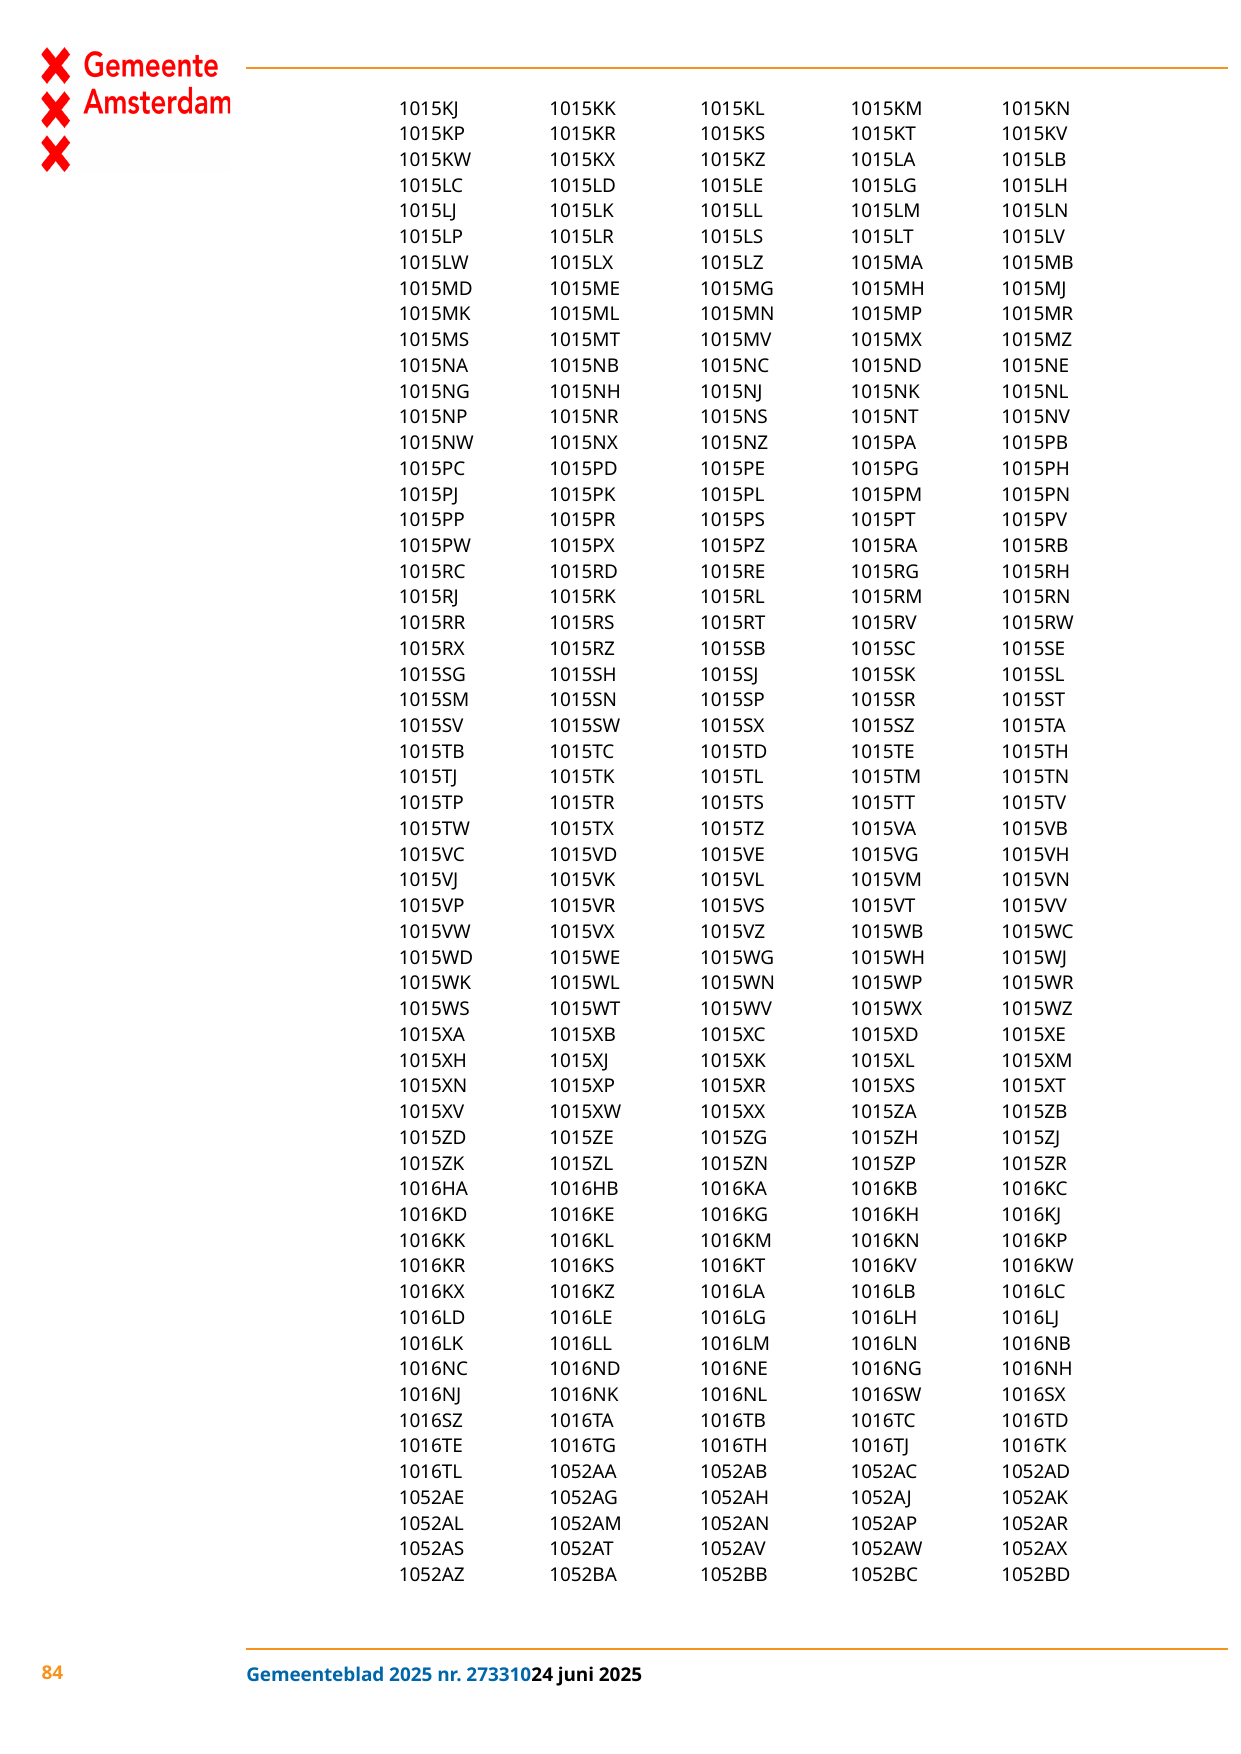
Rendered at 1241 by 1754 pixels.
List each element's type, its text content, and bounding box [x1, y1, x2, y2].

table_cell 1016KB [850, 1175, 1001, 1201]
table_cell 1015XV [399, 1098, 549, 1124]
table_cell 1015KW [399, 146, 549, 172]
table_cell 1015SH [549, 661, 700, 687]
table_cell [248, 661, 398, 687]
table_cell 1016KZ [549, 1278, 700, 1304]
table_cell 1015XX [700, 1098, 850, 1124]
table_cell 1015NX [549, 429, 700, 455]
table_cell 1052AX [1001, 1536, 1152, 1561]
table_cell 1015ZP [850, 1150, 1001, 1175]
table_cell 1015SX [700, 712, 850, 738]
table_cell 1015RN [1001, 584, 1152, 609]
table_cell 1015SE [1001, 635, 1152, 661]
table_cell 1015NB [549, 352, 700, 378]
table_cell 1016KJ [1001, 1201, 1152, 1227]
table_cell 1015SJ [700, 661, 850, 687]
table_cell 1016KA [700, 1175, 850, 1201]
table_cell 1016KX [399, 1278, 549, 1304]
table_cell 1015KK [549, 95, 700, 121]
table_cell 1015MS [399, 326, 549, 352]
table_cell 1052AH [700, 1484, 850, 1510]
table_cell 1015TK [549, 764, 700, 789]
table_cell 1015MD [399, 275, 549, 301]
table_cell 1015VZ [700, 918, 850, 944]
table_cell 1015XN [399, 1073, 549, 1098]
table_cell [248, 1433, 398, 1458]
table_cell [248, 1459, 398, 1484]
table_cell 1015PR [549, 506, 700, 532]
table_cell [248, 1175, 398, 1201]
table_cell 1015TJ [399, 764, 549, 789]
table_cell 1015TP [399, 790, 549, 815]
table_cell 1052AV [700, 1536, 850, 1561]
picture [41, 47, 231, 172]
table_cell 1052AJ [850, 1484, 1001, 1510]
table_cell 1015XE [1001, 1021, 1152, 1047]
table_cell 1015RD [549, 558, 700, 584]
table_cell 1016KM [700, 1227, 850, 1253]
table_cell 1015LH [1001, 172, 1152, 198]
table_cell 1016LE [549, 1304, 700, 1330]
table_cell 1015MH [850, 275, 1001, 301]
table_cell 1015XB [549, 1021, 700, 1047]
table_cell 1015NP [399, 404, 549, 429]
table_cell 1016KK [399, 1227, 549, 1253]
table_cell 1015ML [549, 301, 700, 326]
table_cell 1016LA [700, 1278, 850, 1304]
table_cell 1016NC [399, 1356, 549, 1381]
table_cell 1015SK [850, 661, 1001, 687]
table_cell 1052BD [1001, 1561, 1152, 1587]
table_cell [248, 1124, 398, 1150]
table_cell 1016LK [399, 1330, 549, 1356]
table_cell 1052AB [700, 1459, 850, 1484]
table_cell 1015VD [549, 841, 700, 867]
table_cell 1015PT [850, 506, 1001, 532]
table_cell 1015NK [850, 378, 1001, 403]
table_cell 1015KX [549, 146, 700, 172]
table_cell 1016KH [850, 1201, 1001, 1227]
table_cell 1015NT [850, 404, 1001, 429]
table_cell 1015WB [850, 918, 1001, 944]
table_cell 1016SX [1001, 1381, 1152, 1407]
table_cell 1015VN [1001, 867, 1152, 892]
table_cell 1015WT [549, 995, 700, 1021]
table_cell [248, 146, 398, 172]
table_cell 1015LX [549, 249, 700, 275]
table_cell 1016NJ [399, 1381, 549, 1407]
table_cell [248, 455, 398, 481]
table_cell 1015ND [850, 352, 1001, 378]
table_cell [248, 1304, 398, 1330]
table_cell 1015PG [850, 455, 1001, 481]
table_cell 1015XS [850, 1073, 1001, 1098]
table_cell 1016TJ [850, 1433, 1001, 1458]
table_cell 1016TC [850, 1407, 1001, 1433]
table_cell 1015LG [850, 172, 1001, 198]
table_cell 1015VJ [399, 867, 549, 892]
table_cell 1015WS [399, 995, 549, 1021]
table_cell 1015SP [700, 687, 850, 712]
table_cell 1015LC [399, 172, 549, 198]
table_cell 1015VK [549, 867, 700, 892]
table_cell [248, 249, 398, 275]
table_cell 1016KG [700, 1201, 850, 1227]
table_cell 1015WN [700, 970, 850, 995]
table_cell 1016KL [549, 1227, 700, 1253]
table_cell [248, 918, 398, 944]
table_cell 1015LP [399, 224, 549, 249]
table_cell 1015LS [700, 224, 850, 249]
table_cell 1015LB [1001, 146, 1152, 172]
table_cell 1015SL [1001, 661, 1152, 687]
table_cell 1015KR [549, 121, 700, 146]
table_cell 1052AN [700, 1510, 850, 1536]
table_cell 1015WL [549, 970, 700, 995]
table_cell 1015RS [549, 609, 700, 635]
table_cell 1015MR [1001, 301, 1152, 326]
table_cell 1015ZA [850, 1098, 1001, 1124]
table_cell 1015NA [399, 352, 549, 378]
table_cell 1015WG [700, 944, 850, 969]
table_cell 1015SG [399, 661, 549, 687]
table_cell 1015PP [399, 506, 549, 532]
table_cell 1016LD [399, 1304, 549, 1330]
table_cell 1015VW [399, 918, 549, 944]
table_cell 1015LK [549, 198, 700, 223]
table_cell [248, 1510, 398, 1536]
table_cell 1016KD [399, 1201, 549, 1227]
table_cell 1015PD [549, 455, 700, 481]
table_cell 1052AE [399, 1484, 549, 1510]
table_cell [248, 609, 398, 635]
table_cell 1015KZ [700, 146, 850, 172]
table_cell 1015PW [399, 532, 549, 558]
table_cell [248, 429, 398, 455]
table_cell 1052AG [549, 1484, 700, 1510]
table_cell 1015PV [1001, 506, 1152, 532]
table_cell 1016TL [399, 1459, 549, 1484]
table_cell 1016ND [549, 1356, 700, 1381]
table_cell 1015VX [549, 918, 700, 944]
table_cell 1016LJ [1001, 1304, 1152, 1330]
table_cell [248, 1201, 398, 1227]
table_cell 1052AM [549, 1510, 700, 1536]
table_cell 1015TH [1001, 738, 1152, 764]
table_cell 1052AT [549, 1536, 700, 1561]
table_cell [248, 790, 398, 815]
table_cell 1015NW [399, 429, 549, 455]
table_cell [248, 481, 398, 506]
table_cell [248, 1536, 398, 1561]
table_cell [248, 970, 398, 995]
table_cell [248, 815, 398, 841]
table_cell 1052AK [1001, 1484, 1152, 1510]
table_cell 1015ST [1001, 687, 1152, 712]
table_cell 1016KT [700, 1253, 850, 1278]
table_cell 1015TR [549, 790, 700, 815]
table_cell [248, 867, 398, 892]
table_cell 1015NZ [700, 429, 850, 455]
table_cell 1015SR [850, 687, 1001, 712]
table_cell 1015ZH [850, 1124, 1001, 1150]
table_cell 1016LL [549, 1330, 700, 1356]
table_cell 1016SW [850, 1381, 1001, 1407]
table_cell 1052AL [399, 1510, 549, 1536]
table_cell 1016KE [549, 1201, 700, 1227]
table_cell 1016NG [850, 1356, 1001, 1381]
table_cell 1016TK [1001, 1433, 1152, 1458]
table_cell 1016NL [700, 1381, 850, 1407]
table_cell 1015TN [1001, 764, 1152, 789]
table_cell 1015VM [850, 867, 1001, 892]
table_cell 1015VA [850, 815, 1001, 841]
table_cell 1016SZ [399, 1407, 549, 1433]
table_cell [248, 1381, 398, 1407]
table_cell 1015MK [399, 301, 549, 326]
table_cell 1052AP [850, 1510, 1001, 1536]
table_cell 1016LB [850, 1278, 1001, 1304]
table_cell 1016NE [700, 1356, 850, 1381]
table_cell 1015ZL [549, 1150, 700, 1175]
table_cell 1015NJ [700, 378, 850, 403]
table_cell 1015ME [549, 275, 700, 301]
table_cell [248, 352, 398, 378]
table_cell [248, 635, 398, 661]
table_cell 1015PN [1001, 481, 1152, 506]
table_cell 1015ZG [700, 1124, 850, 1150]
table_cell [248, 404, 398, 429]
table_cell 1015VS [700, 893, 850, 918]
table_cell 1015NS [700, 404, 850, 429]
table_cell 1015ZJ [1001, 1124, 1152, 1150]
table_cell 1052AS [399, 1536, 549, 1561]
table_cell [248, 301, 398, 326]
table_cell 1015VV [1001, 893, 1152, 918]
table_cell 1015TM [850, 764, 1001, 789]
table_cell 1015ZE [549, 1124, 700, 1150]
table_cell 1015XJ [549, 1047, 700, 1072]
table_cell 1015PB [1001, 429, 1152, 455]
table_cell 1015WH [850, 944, 1001, 969]
table_cell 1015MN [700, 301, 850, 326]
table_cell 1015SC [850, 635, 1001, 661]
table_cell 1015SN [549, 687, 700, 712]
table_cell [248, 1098, 398, 1124]
table_cell [248, 1021, 398, 1047]
table_cell 1015PA [850, 429, 1001, 455]
table_cell 1052BC [850, 1561, 1001, 1587]
table_cell 1015RA [850, 532, 1001, 558]
table_cell 1015LN [1001, 198, 1152, 223]
table_cell 1015WD [399, 944, 549, 969]
table_cell 1015VB [1001, 815, 1152, 841]
table_cell [248, 558, 398, 584]
table_cell 1015XC [700, 1021, 850, 1047]
table_cell [248, 712, 398, 738]
table_cell [248, 1561, 398, 1587]
table_cell [248, 687, 398, 712]
table_cell 1015VG [850, 841, 1001, 867]
table_cell 1015LJ [399, 198, 549, 223]
table_cell 1016HB [549, 1175, 700, 1201]
table_cell 1015VP [399, 893, 549, 918]
table_cell 1015XL [850, 1047, 1001, 1072]
table_cell 1015NE [1001, 352, 1152, 378]
table_cell 1015MA [850, 249, 1001, 275]
table_cell 1015XW [549, 1098, 700, 1124]
table_cell 1016LH [850, 1304, 1001, 1330]
table_cell 1015MP [850, 301, 1001, 326]
table_cell 1015KP [399, 121, 549, 146]
table_cell [248, 841, 398, 867]
table_cell [248, 172, 398, 198]
table_cell 1015TD [700, 738, 850, 764]
table_cell 1016HA [399, 1175, 549, 1201]
table_cell [248, 378, 398, 403]
table_cell [248, 121, 398, 146]
table_cell 1015LZ [700, 249, 850, 275]
table_cell [248, 1073, 398, 1098]
table_cell 1015RL [700, 584, 850, 609]
table_cell 1052AR [1001, 1510, 1152, 1536]
table_cell 1015RX [399, 635, 549, 661]
table_cell 1015LL [700, 198, 850, 223]
table_cell 1015XA [399, 1021, 549, 1047]
table_cell 1015VT [850, 893, 1001, 918]
table_cell 1015TW [399, 815, 549, 841]
table_cell 1015RK [549, 584, 700, 609]
table_cell 1016NH [1001, 1356, 1152, 1381]
table_cell 1052BA [549, 1561, 700, 1587]
table_cell 1016TD [1001, 1407, 1152, 1433]
table_cell 1015TL [700, 764, 850, 789]
table_cell 1015MG [700, 275, 850, 301]
table_cell 1015TS [700, 790, 850, 815]
table_cell 1015MT [549, 326, 700, 352]
table_cell 1015LD [549, 172, 700, 198]
table_cell 1015WX [850, 995, 1001, 1021]
table_cell 1015LT [850, 224, 1001, 249]
table_cell 1015WV [700, 995, 850, 1021]
table_cell 1015TA [1001, 712, 1152, 738]
table_cell 1015PS [700, 506, 850, 532]
table_cell 1015LV [1001, 224, 1152, 249]
table_cell 1015KT [850, 121, 1001, 146]
table_cell 1015ZR [1001, 1150, 1152, 1175]
table_cell 1015KM [850, 95, 1001, 121]
table_cell 1016LG [700, 1304, 850, 1330]
table_cell 1016NB [1001, 1330, 1152, 1356]
table_cell 1015RG [850, 558, 1001, 584]
table_cell [248, 893, 398, 918]
table_cell 1015LR [549, 224, 700, 249]
table_cell 1015NH [549, 378, 700, 403]
table_cell [248, 1278, 398, 1304]
table_cell [248, 198, 398, 223]
table_cell 1015MJ [1001, 275, 1152, 301]
table_cell 1015SZ [850, 712, 1001, 738]
table_cell 1015VC [399, 841, 549, 867]
table_cell 1015NL [1001, 378, 1152, 403]
table_cell 1016LN [850, 1330, 1001, 1356]
table_cell 1016KR [399, 1253, 549, 1278]
table_cell 1015XH [399, 1047, 549, 1072]
table_cell 1015PX [549, 532, 700, 558]
table_cell [248, 1330, 398, 1356]
table_cell 1015RJ [399, 584, 549, 609]
table_cell 1015TB [399, 738, 549, 764]
table_cell 1015XK [700, 1047, 850, 1072]
table_cell 1015PJ [399, 481, 549, 506]
table_cell 1015RH [1001, 558, 1152, 584]
table_cell 1052AZ [399, 1561, 549, 1587]
table_cell 1015NV [1001, 404, 1152, 429]
table_cell 1016TE [399, 1433, 549, 1458]
table_cell 1015KS [700, 121, 850, 146]
table_cell [248, 584, 398, 609]
table_cell 1015SM [399, 687, 549, 712]
table_cell 1015ZN [700, 1150, 850, 1175]
table_cell 1016KS [549, 1253, 700, 1278]
table_cell 1015VL [700, 867, 850, 892]
table_cell 1015WZ [1001, 995, 1152, 1021]
table_cell [248, 506, 398, 532]
table_cell 1015ZB [1001, 1098, 1152, 1124]
table_cell [248, 326, 398, 352]
table_cell [248, 95, 398, 121]
table_cell [248, 275, 398, 301]
table_cell 1015WJ [1001, 944, 1152, 969]
table_cell 1015VR [549, 893, 700, 918]
table_cell 1015ZD [399, 1124, 549, 1150]
table_cell 1015PL [700, 481, 850, 506]
table_cell 1015TT [850, 790, 1001, 815]
table_cell 1015PM [850, 481, 1001, 506]
table_cell 1015VE [700, 841, 850, 867]
table_cell [248, 738, 398, 764]
table_cell 1015XM [1001, 1047, 1152, 1072]
table_cell 1015XR [700, 1073, 850, 1098]
table_cell 1015LM [850, 198, 1001, 223]
table_cell [248, 1407, 398, 1433]
table_cell 1016LM [700, 1330, 850, 1356]
table_cell 1015PE [700, 455, 850, 481]
table_cell 1015RT [700, 609, 850, 635]
table_cell 1015LE [700, 172, 850, 198]
table_cell 1015SW [549, 712, 700, 738]
table_cell 1016KP [1001, 1227, 1152, 1253]
table_cell 1016TG [549, 1433, 700, 1458]
table_cell 1052AA [549, 1459, 700, 1484]
table_cell [248, 1150, 398, 1175]
table_cell 1015TX [549, 815, 700, 841]
table_cell 1015KN [1001, 95, 1152, 121]
table_cell [248, 1356, 398, 1381]
table_cell 1015RM [850, 584, 1001, 609]
table_cell 1015WP [850, 970, 1001, 995]
table_cell 1015WR [1001, 970, 1152, 995]
table_cell 1015PH [1001, 455, 1152, 481]
table_cell [248, 224, 398, 249]
table_cell 1015NG [399, 378, 549, 403]
table_cell 1015TZ [700, 815, 850, 841]
table_cell 1052BB [700, 1561, 850, 1587]
table_cell 1015PC [399, 455, 549, 481]
table_cell [248, 764, 398, 789]
table_cell [248, 995, 398, 1021]
table_cell 1015KJ [399, 95, 549, 121]
table_cell 1015XP [549, 1073, 700, 1098]
table_cell 1015NC [700, 352, 850, 378]
table_cell 1016NK [549, 1381, 700, 1407]
table_cell 1015RC [399, 558, 549, 584]
table_cell 1015MX [850, 326, 1001, 352]
table_cell 1015LA [850, 146, 1001, 172]
table_cell 1016LC [1001, 1278, 1152, 1304]
table_cell 1015RV [850, 609, 1001, 635]
table_cell 1015KL [700, 95, 850, 121]
table_cell 1016KW [1001, 1253, 1152, 1278]
table_cell 1015PZ [700, 532, 850, 558]
table_cell 1016KN [850, 1227, 1001, 1253]
table_cell 1052AC [850, 1459, 1001, 1484]
table_cell 1015MV [700, 326, 850, 352]
table_cell [248, 944, 398, 969]
table_cell 1015KV [1001, 121, 1152, 146]
table_cell [248, 532, 398, 558]
table_cell 1015RE [700, 558, 850, 584]
table_cell 1015TC [549, 738, 700, 764]
table_cell [248, 1253, 398, 1278]
table_cell 1015NR [549, 404, 700, 429]
table_cell 1015SB [700, 635, 850, 661]
table_cell 1015MZ [1001, 326, 1152, 352]
table_cell 1016TA [549, 1407, 700, 1433]
table_cell 1015XT [1001, 1073, 1152, 1098]
table_cell 1015MB [1001, 249, 1152, 275]
table_cell [248, 1484, 398, 1510]
table_cell 1016TB [700, 1407, 850, 1433]
table_cell 1016KC [1001, 1175, 1152, 1201]
table_cell 1015RW [1001, 609, 1152, 635]
table_cell 1015ZK [399, 1150, 549, 1175]
table_cell 1015RR [399, 609, 549, 635]
table_cell 1015WK [399, 970, 549, 995]
table_cell 1015XD [850, 1021, 1001, 1047]
table_cell 1015TV [1001, 790, 1152, 815]
table_cell 1016TH [700, 1433, 850, 1458]
table_cell 1015VH [1001, 841, 1152, 867]
table_cell 1015WC [1001, 918, 1152, 944]
table_cell 1015RZ [549, 635, 700, 661]
table_cell 1015LW [399, 249, 549, 275]
table_cell [248, 1227, 398, 1253]
table_cell [248, 1047, 398, 1072]
table_cell 1052AD [1001, 1459, 1152, 1484]
table_cell 1015WE [549, 944, 700, 969]
table_cell 1015TE [850, 738, 1001, 764]
table_cell 1016KV [850, 1253, 1001, 1278]
table_cell 1052AW [850, 1536, 1001, 1561]
table_cell 1015SV [399, 712, 549, 738]
table_cell 1015PK [549, 481, 700, 506]
table_cell 1015RB [1001, 532, 1152, 558]
